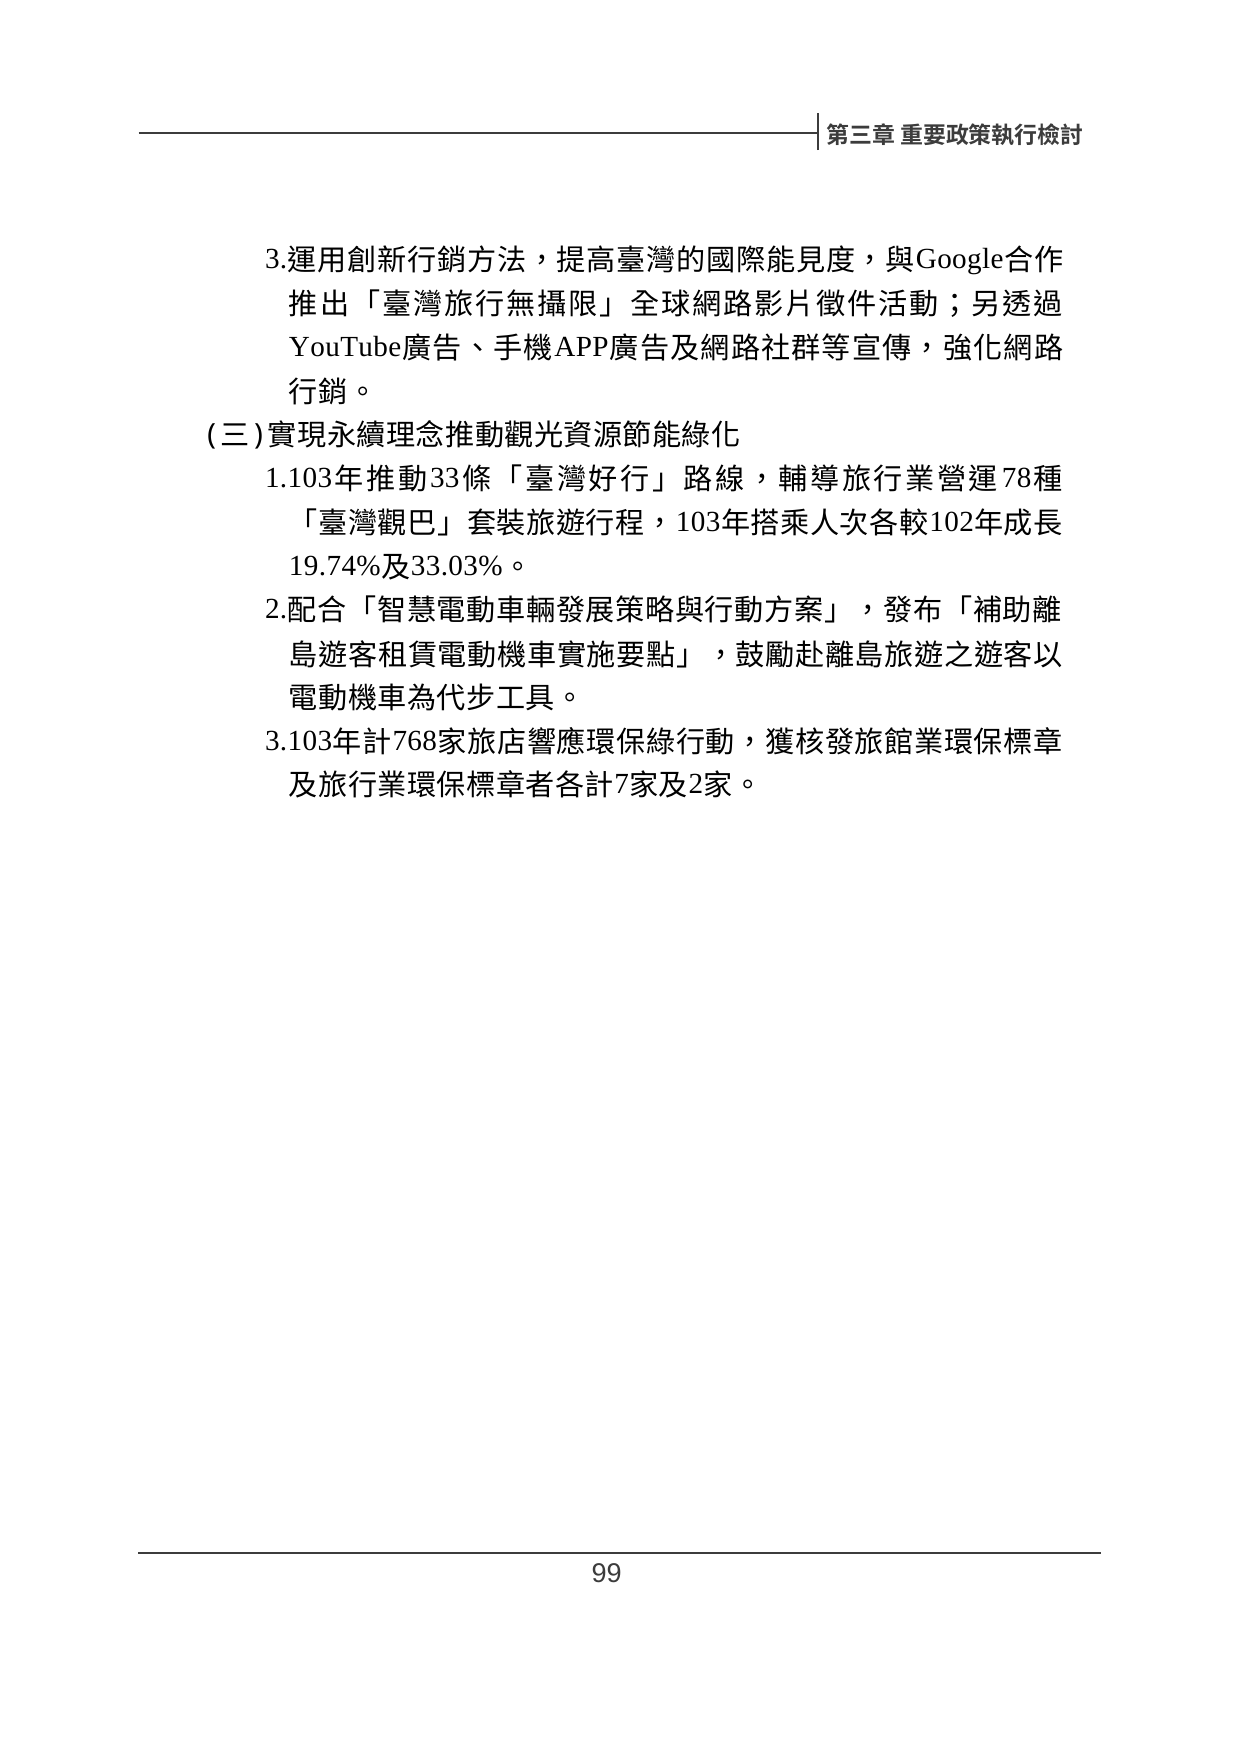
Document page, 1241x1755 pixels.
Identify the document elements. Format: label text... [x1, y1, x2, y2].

text 3.103年計768家旅店響應環保綠行動，獲核發旅館業環保標章及旅行業環保標章者各計7家及2家。 [265, 717, 1063, 805]
text 2.配合「智慧電動車輛發展策略與行動方案」，發布「補助離島遊客租賃電動機車實施要點」，鼓勵赴離島旅遊之遊客以電動機車為代步工具。 [265, 586, 1063, 717]
text 1.103年推動33條「臺灣好行」路線，輔導旅行業營運78種「臺灣觀巴」套裝旅遊行程，103年搭乘人次各較102年成長19.74%及33.03%。 [265, 455, 1063, 586]
text 3.運用創新行銷方法，提高臺灣的國際能見度，與Google合作推出「臺灣旅行無攝限」全球網路影片徵件活動；另透過YouTube廣告、手機APP廣告及網路社群等宣傳，強化網路行銷。 [265, 236, 1063, 411]
text (三)實現永續理念推動觀光資源節能綠化 [202, 411, 1063, 455]
